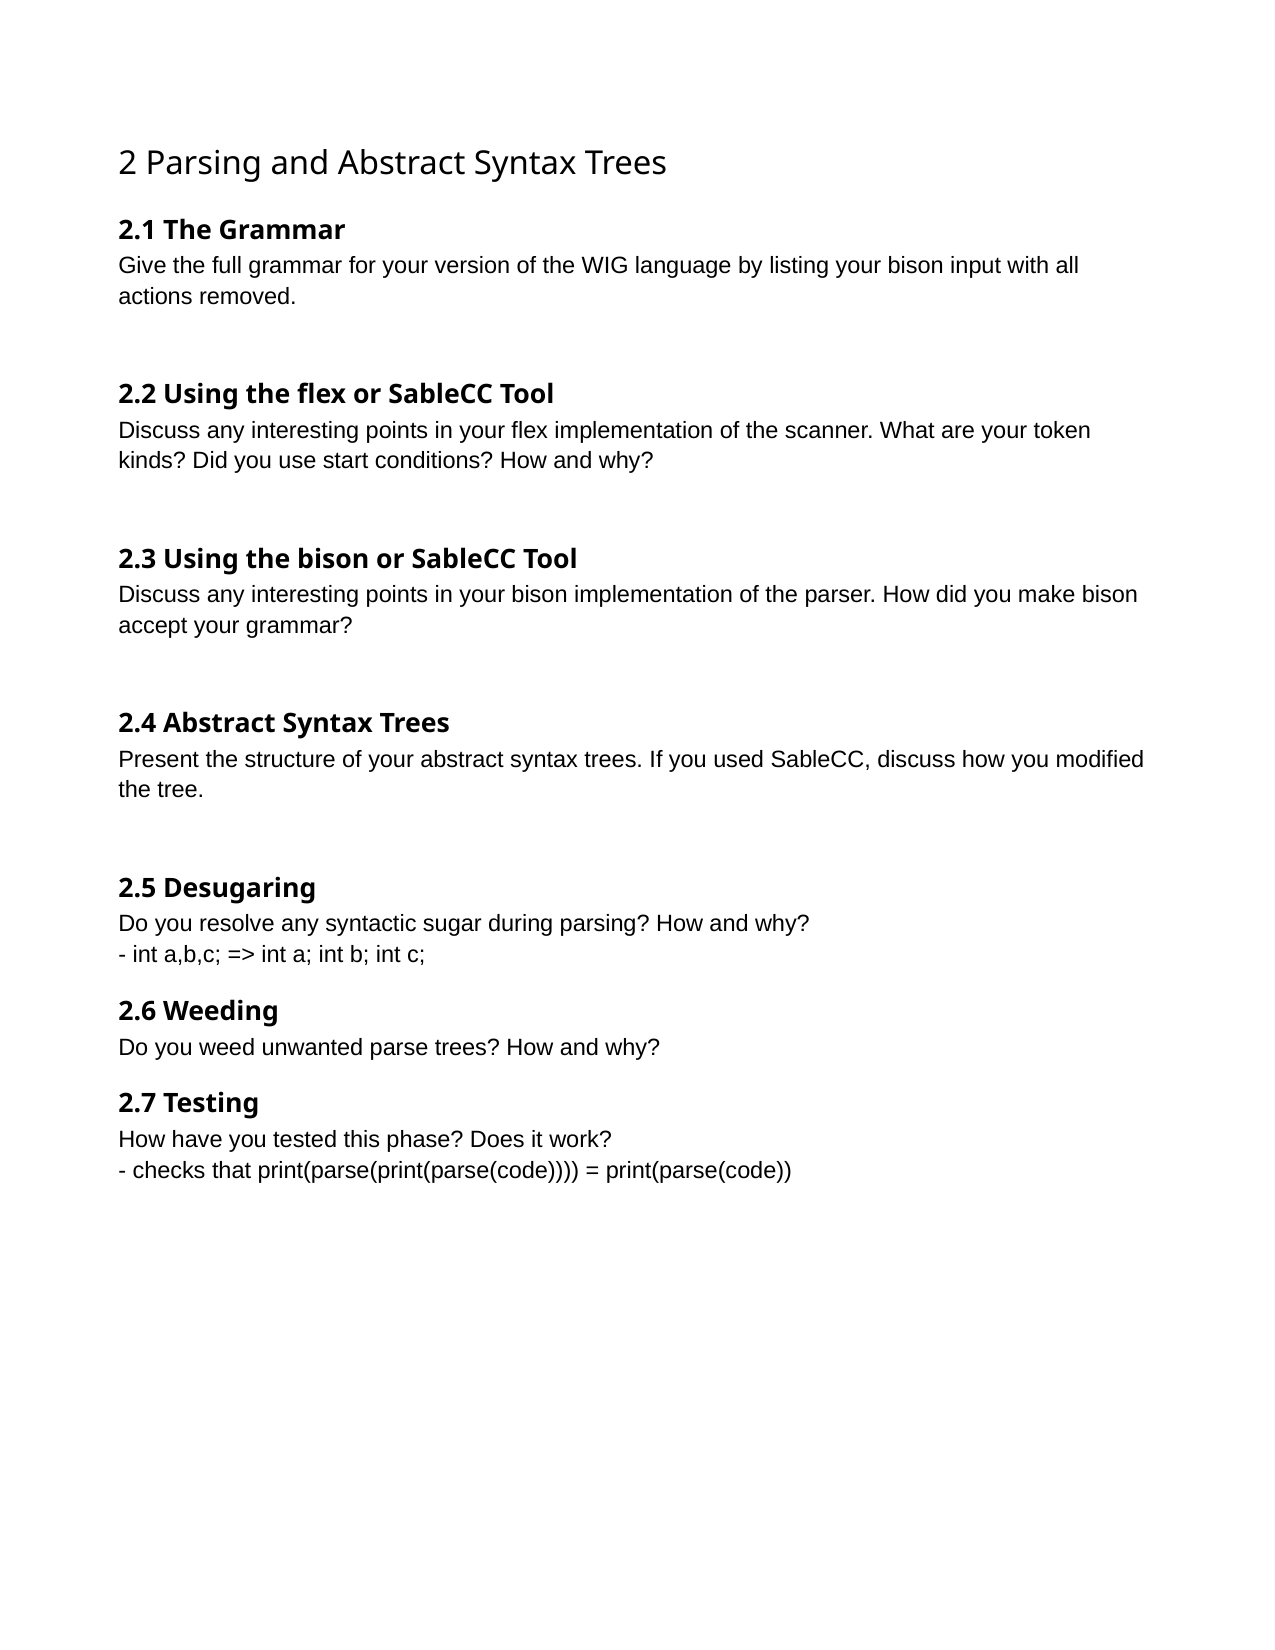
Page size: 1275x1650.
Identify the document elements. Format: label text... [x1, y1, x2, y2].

subtitle 2.5 Desugaring [118, 869, 1157, 905]
text Do you resolve any syntactic sugar during parsing? How and why? [118, 910, 1157, 937]
text Give the full grammar for your version of the WIG language by listing your bison input with all actions removed. [118, 252, 1157, 309]
subtitle 2.4 Abstract Syntax Trees [118, 704, 1157, 740]
text Do you weed unwanted parse trees? How and why? [118, 1033, 1157, 1060]
text - checks that print(parse(print(parse(code)))) = print(parse(code)) [118, 1156, 1157, 1183]
subtitle 2.7 Testing [118, 1084, 1157, 1121]
subtitle 2.1 The Grammar [118, 211, 1157, 247]
subtitle 2.2 Using the flex or SableCC Tool [118, 375, 1157, 411]
text How have you tested this phase? Does it work? [118, 1126, 1157, 1152]
subtitle 2.6 Weeding [118, 992, 1157, 1028]
text Present the structure of your abstract syntax trees. If you used SableCC, discuss how you modified the tree. [118, 745, 1157, 803]
text - int a,b,c; => int a; int b; int c; [118, 940, 1157, 967]
text Discuss any interesting points in your flex implementation of the scanner. What are your token kinds? Did you use start conditions? How and why? [118, 416, 1157, 474]
text Discuss any interesting points in your bison implementation of the parser. How did you make bison accept your grammar? [118, 581, 1157, 638]
subtitle 2.3 Using the bison or SableCC Tool [118, 540, 1157, 576]
subtitle 2 Parsing and Abstract Syntax Trees [118, 139, 1157, 184]
